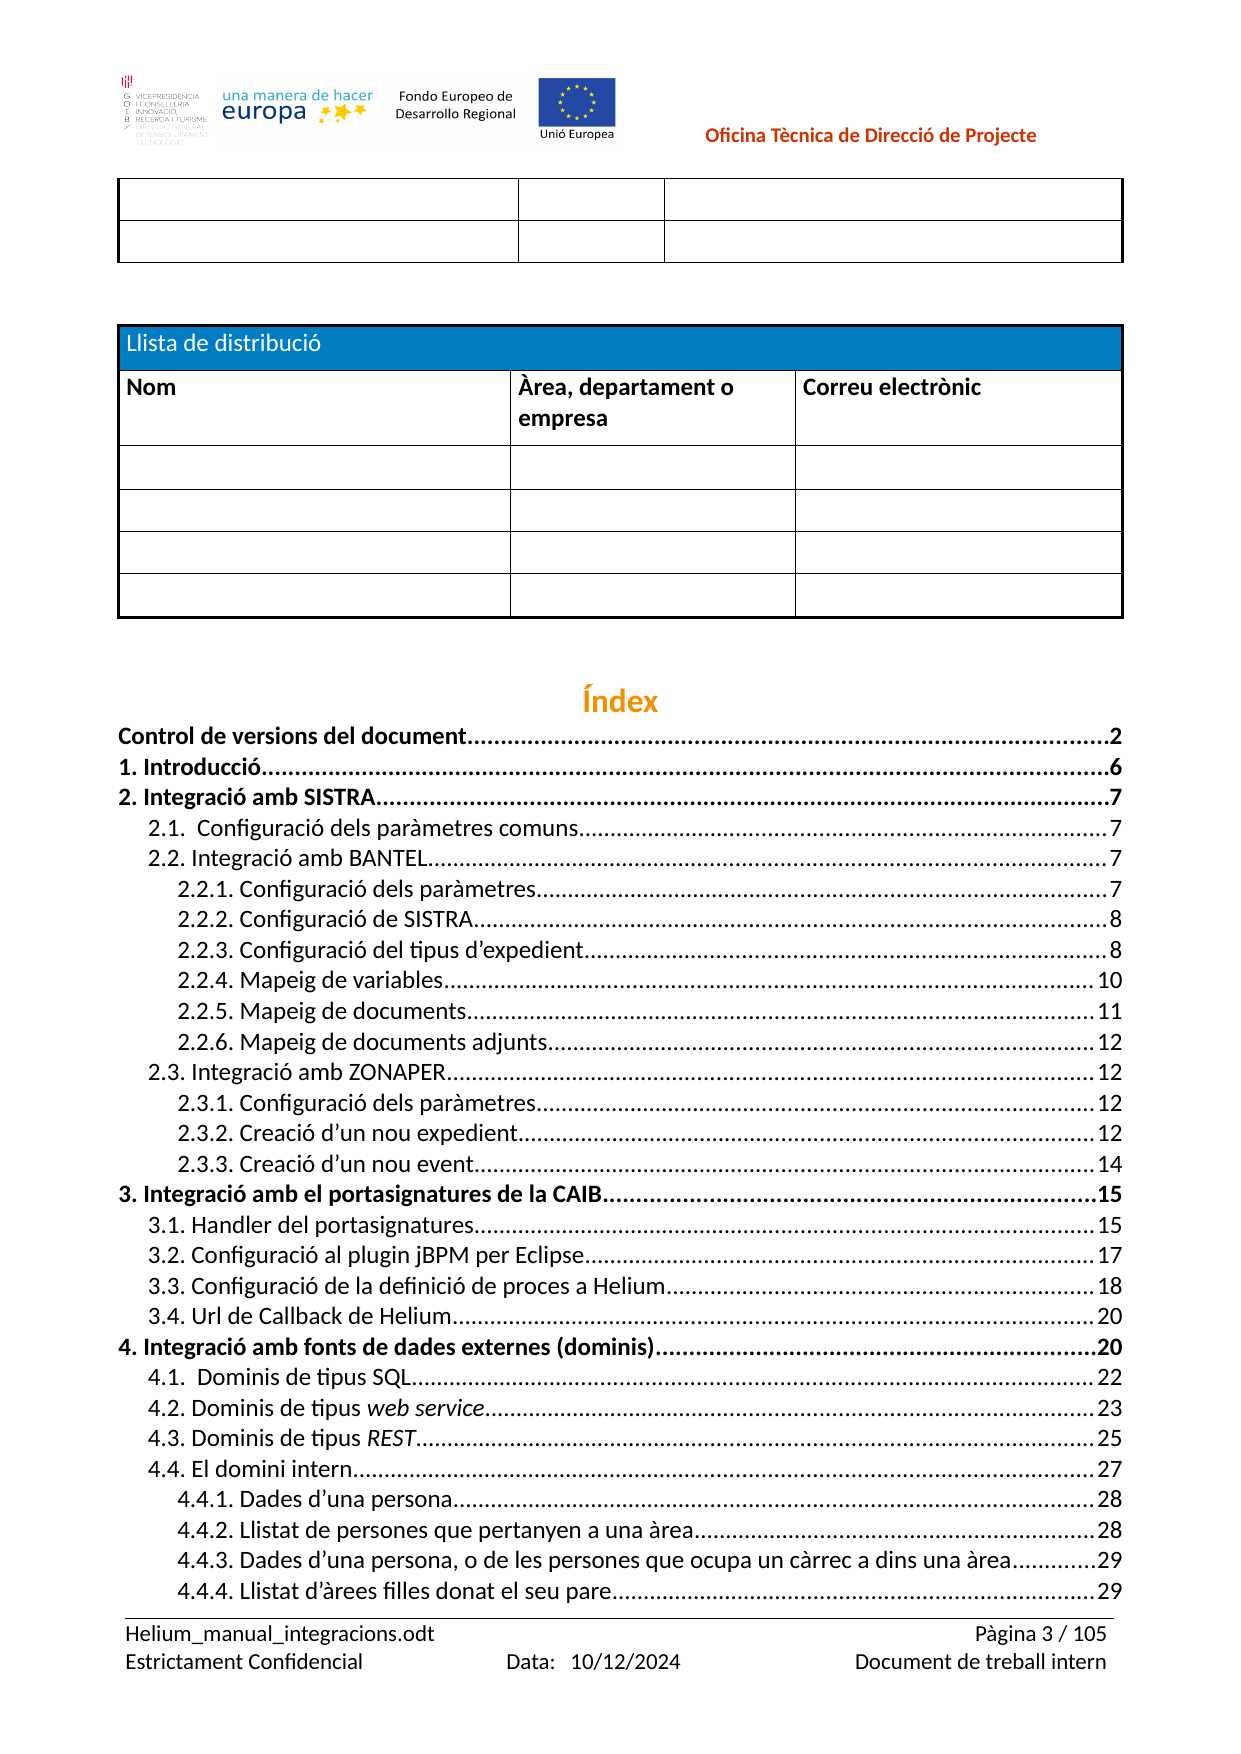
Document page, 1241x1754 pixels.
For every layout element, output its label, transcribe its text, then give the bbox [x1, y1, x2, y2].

text 2.2.2. Configuració de SISTRA 8 [177, 903, 1122, 934]
text 4.4. El domini intern 27 [148, 1453, 1122, 1483]
table_cell [511, 532, 795, 573]
table_cell [519, 179, 664, 220]
text 4.2. Dominis de tipus web service 23 [148, 1392, 1122, 1422]
text 4.3. Dominis de tipus REST 25 [148, 1422, 1122, 1453]
text 4. Integració amb fonts de dades externes (dominis) 20 [118, 1331, 1122, 1361]
picture [118, 73, 213, 147]
table_cell [511, 446, 795, 489]
text 4.1. Dominis de tipus SQL 22 [148, 1361, 1122, 1392]
text 2.2. Integració amb BANTEL 7 [148, 842, 1122, 873]
text 2.2.5. Mapeig de documents 11 [177, 995, 1122, 1026]
text Control de versions del document 2 [118, 720, 1122, 751]
text Índex [118, 680, 1122, 720]
text 2.1. Configuració dels paràmetres comuns 7 [148, 812, 1122, 842]
table_cell [120, 221, 518, 262]
table_cell [796, 574, 1121, 616]
table_cell [120, 446, 510, 489]
table_cell [796, 490, 1121, 531]
text 2.2.1. Configuració dels paràmetres 7 [177, 873, 1122, 903]
text 4.4.4. Llistat d’àrees filles donat el seu pare 29 [177, 1575, 1122, 1606]
text 2.2.6. Mapeig de documents adjunts 12 [177, 1026, 1122, 1056]
text 2.2.4. Mapeig de variables 10 [177, 964, 1122, 995]
table_cell [519, 221, 664, 262]
table_cell [511, 490, 795, 531]
text 4.4.2. Llistat de persones que pertanyen a una àrea 28 [177, 1514, 1122, 1544]
table_cell [120, 490, 510, 531]
text 2.3.3. Creació d’un nou event 14 [177, 1148, 1122, 1178]
table_cell Àrea, departament o empresa [511, 371, 795, 445]
text 4.4.1. Dades d’una persona 28 [177, 1483, 1122, 1514]
text 2.2.3. Configuració del tipus d’expedient 8 [177, 934, 1122, 964]
table_cell [665, 221, 1121, 262]
text 3.3. Configuració de la definició de proces a Helium 18 [148, 1270, 1122, 1300]
table_cell [511, 574, 795, 616]
text 3.4. Url de Callback de Helium 20 [148, 1300, 1122, 1331]
text 2.3.2. Creació d’un nou expedient 12 [177, 1117, 1122, 1148]
table_cell [796, 446, 1121, 489]
text 2. Integració amb SISTRA 7 [118, 781, 1122, 812]
table_cell Correu electrònic [796, 371, 1121, 445]
table_cell [120, 179, 518, 220]
table_cell [120, 532, 510, 573]
table_cell [120, 574, 510, 616]
text 2.3. Integració amb ZONAPER 12 [148, 1056, 1122, 1087]
table_cell Nom [120, 371, 510, 445]
table_header Llista de distribució [120, 327, 1121, 370]
table_cell [665, 179, 1121, 220]
text 4.4.3. Dades d’una persona, o de les persones que ocupa un càrrec a dins una àrea 29 [177, 1544, 1122, 1575]
text 3.2. Configuració al plugin jBPM per Eclipse 17 [148, 1239, 1122, 1270]
text 3. Integració amb el portasignatures de la CAIB 15 [118, 1178, 1122, 1209]
table_cell [796, 532, 1121, 573]
text 1. Introducció 6 [118, 751, 1122, 781]
text 3.1. Handler del portasignatures 15 [148, 1209, 1122, 1239]
picture [219, 73, 621, 147]
text 2.3.1. Configuració dels paràmetres 12 [177, 1087, 1122, 1117]
